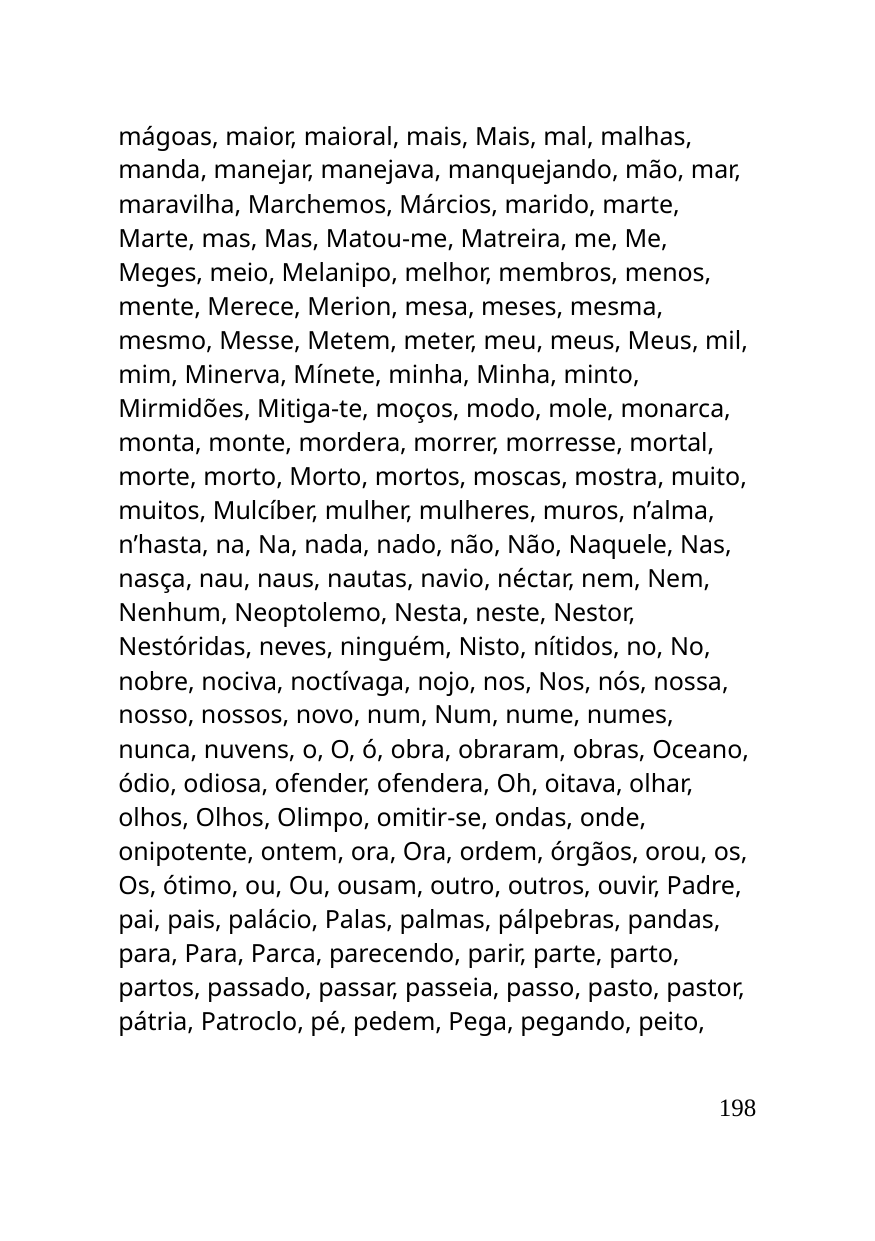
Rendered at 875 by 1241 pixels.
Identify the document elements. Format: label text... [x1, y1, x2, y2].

text mágoas, maior, maioral, mais, Mais, mal, malhas, manda, manejar, manejava, manquejando, mão, mar, maravilha, Marchemos, Márcios, marido, marte, Marte, mas, Mas, Matou-me, Matreira, me, Me, Meges, meio, Melanipo, melhor, membros, menos, mente, Merece, Merion, mesa, meses, mesma, mesmo, Messe, Metem, meter, meu, meus, Meus, mil, mim, Minerva, Mínete, minha, Minha, minto, Mirmidões, Mitiga-te, moços, modo, mole, monarca, monta, monte, mordera, morrer, morresse, mortal, morte, morto, Morto, mortos, moscas, mostra, muito, muitos, Mulcíber, mulher, mulheres, muros, n’alma, n’hasta, na, Na, nada, nado, não, Não, Naquele, Nas, nasça, nau, naus, nautas, navio, néctar, nem, Nem, Nenhum, Neoptolemo, Nesta, neste, Nestor, Nestóridas, neves, ninguém, Nisto, nítidos, no, No, nobre, nociva, noctívaga, nojo, nos, Nos, nós, nossa, nosso, nossos, novo, num, Num, nume, numes, nunca, nuvens, o, O, ó, obra, obraram, obras, Oceano, ódio, odiosa, ofender, ofendera, Oh, oitava, olhar, olhos, Olhos, Olimpo, omitir-se, ondas, onde, onipotente, ontem, ora, Ora, ordem, órgãos, orou, os, Os, ótimo, ou, Ou, ousam, outro, outros, ouvir, Padre, pai, pais, palácio, Palas, palmas, pálpebras, pandas, para, Para, Parca, parecendo, parir, parte, parto, partos, passado, passar, passeia, passo, pasto, pastor, pátria, Patroclo, pé, pedem, Pega, pegando, peito, [118, 118, 756, 1038]
